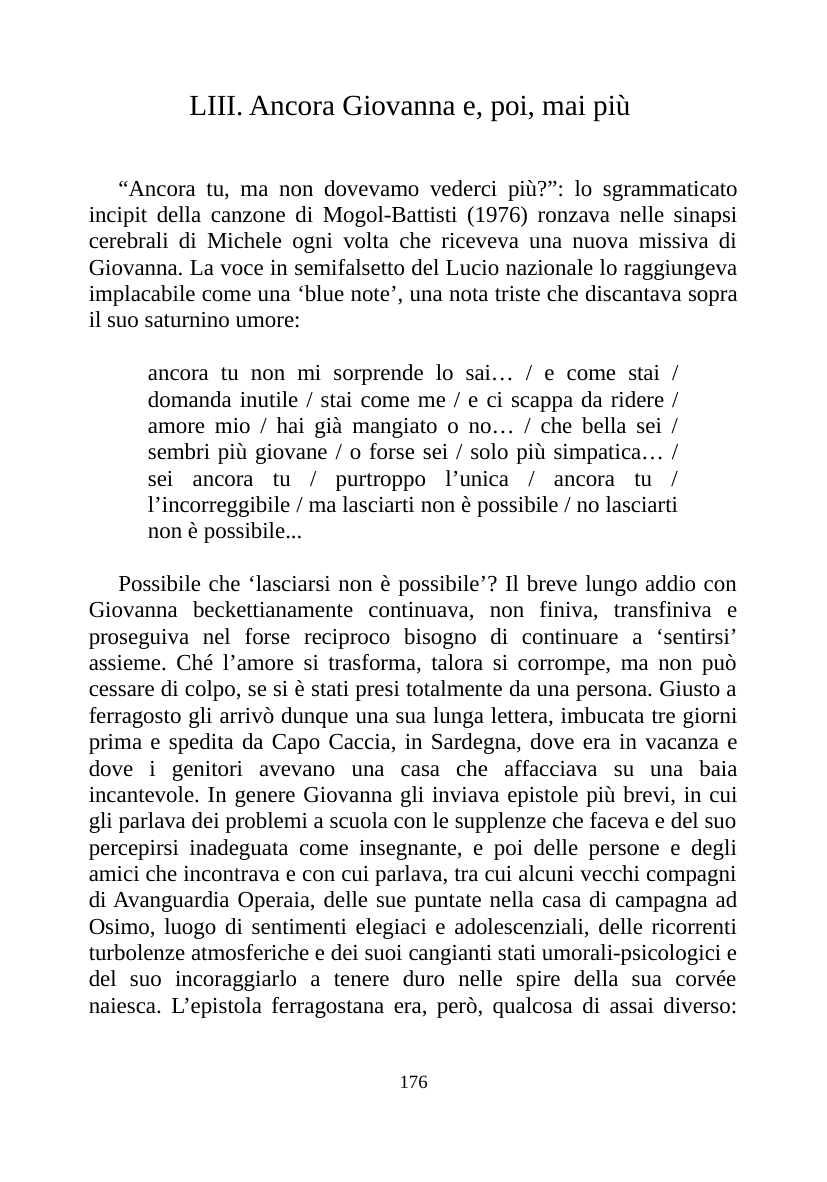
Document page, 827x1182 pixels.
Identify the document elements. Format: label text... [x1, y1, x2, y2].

text ancora tu non mi sorprende lo sai… / e come stai / domanda inutile / stai come me / e ci scappa da ridere / amore mio / hai già mangiato o no… / che bella sei / sembri più giovane / o forse sei / solo più simpatica… / sei ancora tu / purtroppo l’unica / ancora tu / l’incorreggibile / ma lasciarti non è possibile / no lasciarti non è possibile... [148, 359, 679, 544]
text “Ancora tu, ma non dovevamo vederci più?”: lo sgrammaticato incipit della canzone di Mogol-Battisti (1976) ronzava nelle sinapsi cerebrali di Michele ogni volta che riceveva una nuova missiva di Giovanna. La voce in semifalsetto del Lucio nazionale lo raggiungeva implacabile come una ‘blue note’, una nota triste che discantava sopra il suo saturnino umore: [88, 175, 738, 333]
text Possibile che ‘lasciarsi non è possibile’? Il breve lungo addio con Giovanna beckettianamente continuava, non finiva, transfiniva e proseguiva nel forse reciproco bisogno di continuare a ‘sentirsi’ assieme. Ché l’amore si trasforma, talora si corrompe, ma non può cessare di colpo, se si è stati presi totalmente da una persona. Giusto a ferragosto gli arrivò dunque una sua lunga lettera, imbucata tre giorni prima e spedita da Capo Caccia, in Sardegna, dove era in vacanza e dove i genitori avevano una casa che affacciava su una baia incantevole. In genere Giovanna gli inviava epistole più brevi, in cui gli parlava dei problemi a scuola con le supplenze che faceva e del suo percepirsi inadeguata come insegnante, e poi delle persone e degli amici che incontrava e con cui parlava, tra cui alcuni vecchi compagni di Avanguardia Operaia, delle sue puntate nella casa di campagna ad Osimo, luogo di sentimenti elegiaci e adolescenziali, delle ricorrenti turbolenze atmosferiche e dei suoi cangianti stati umorali-psicologici e del suo incoraggiarlo a tenere duro nelle spire della sua corvée naiesca. L’epistola ferragostana era, però, qualcosa di assai diverso: [88, 570, 738, 1018]
subtitle LIII. Ancora Giovanna e, poi, mai più [88, 88, 738, 122]
